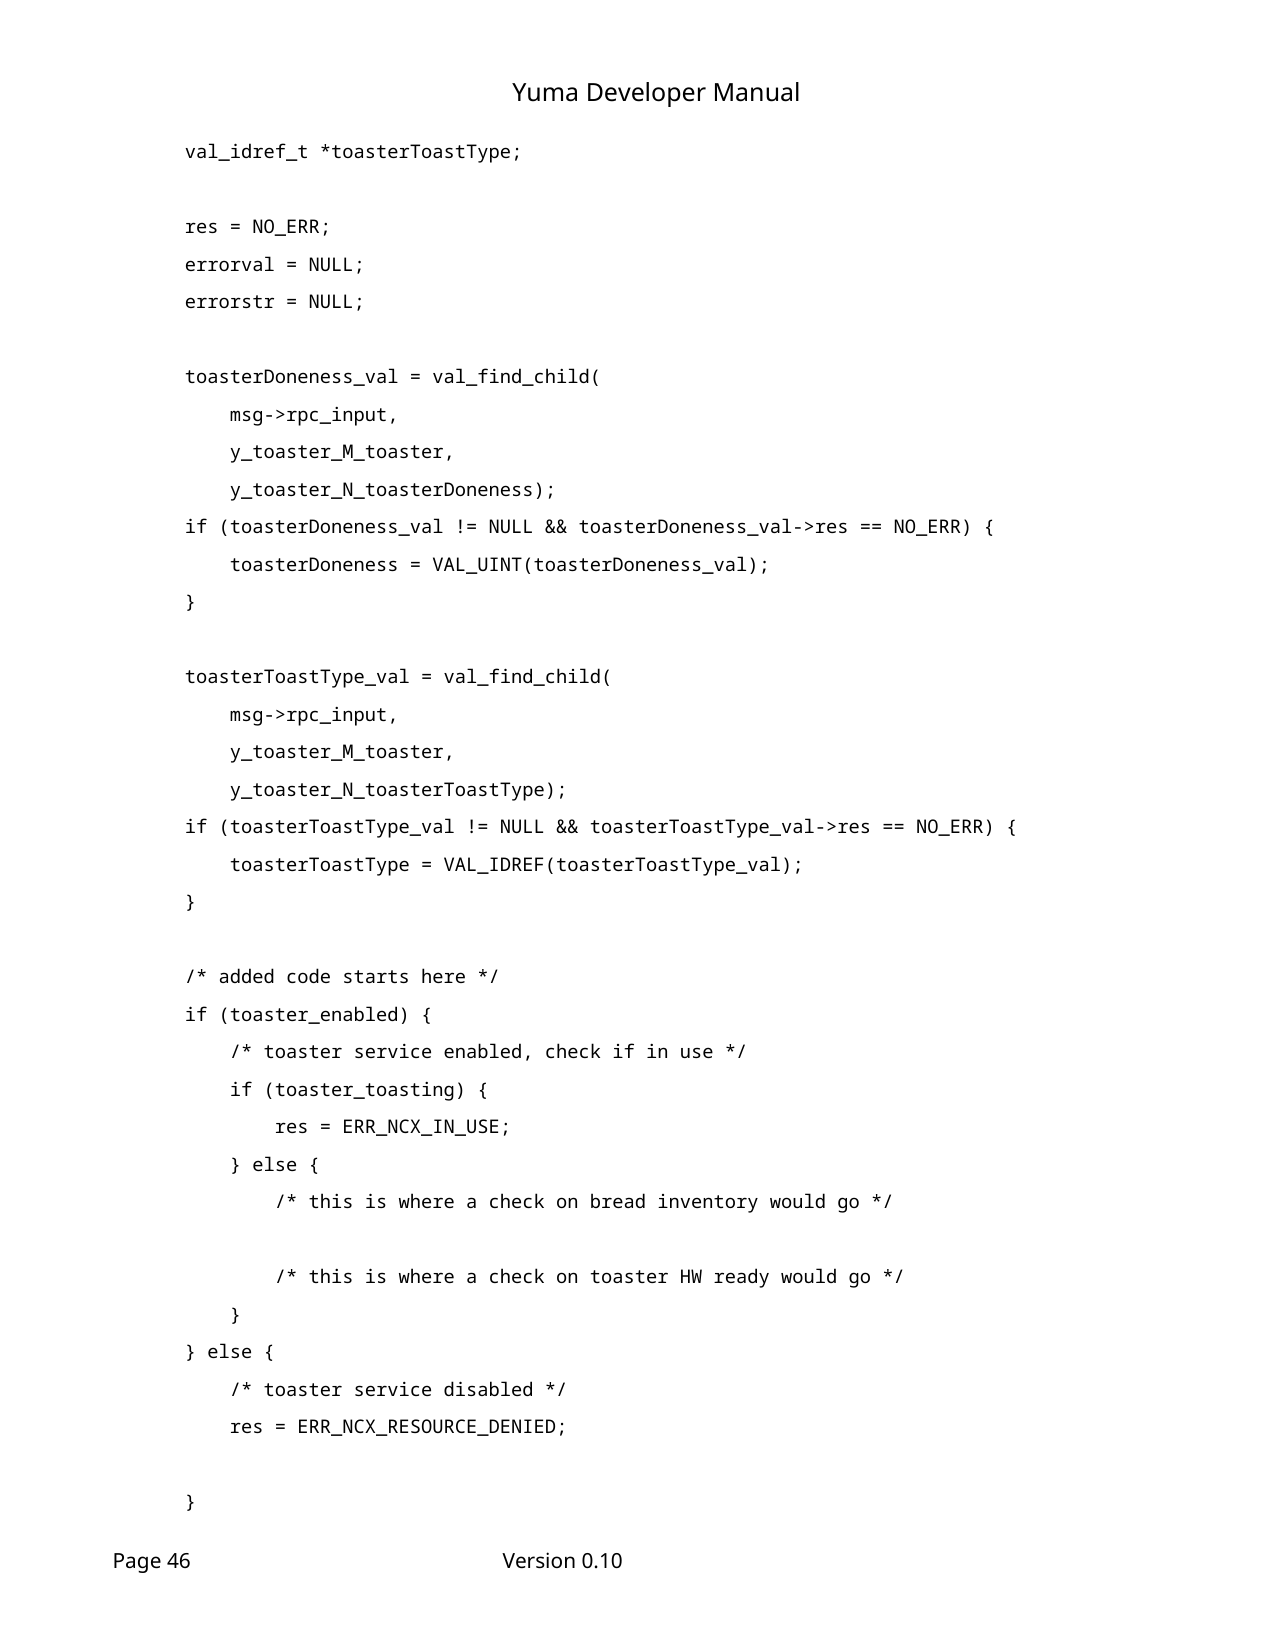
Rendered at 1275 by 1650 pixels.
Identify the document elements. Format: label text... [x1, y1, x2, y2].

text /* toaster service enabled, check if in use */ [139, 1038, 1200, 1064]
text /* toaster service disabled */ [139, 1376, 1200, 1402]
text } else { [139, 1151, 1200, 1177]
text } [139, 588, 1200, 614]
text errorstr = NULL; [139, 288, 1200, 314]
text } [139, 888, 1200, 914]
text /* this is where a check on toaster HW ready would go */ [139, 1263, 1200, 1289]
text msg->rpc_input, [139, 701, 1200, 727]
text msg->rpc_input, [139, 401, 1200, 427]
text y_toaster_M_toaster, [139, 738, 1200, 764]
text y_toaster_M_toaster, [139, 438, 1200, 464]
text } [139, 1488, 1200, 1514]
text y_toaster_N_toasterToastType); [139, 776, 1200, 802]
text res = ERR_NCX_RESOURCE_DENIED; [139, 1413, 1200, 1439]
text } else { [139, 1338, 1200, 1364]
text /* this is where a check on bread inventory would go */ [139, 1188, 1200, 1214]
text toasterToastType_val = val_find_child( [139, 663, 1200, 689]
text toasterDoneness_val = val_find_child( [139, 363, 1200, 389]
text errorval = NULL; [139, 251, 1200, 277]
text res = ERR_NCX_IN_USE; [139, 1113, 1200, 1139]
text /* added code starts here */ [139, 963, 1200, 989]
text if (toaster_toasting) { [139, 1076, 1200, 1102]
text if (toasterDoneness_val != NULL && toasterDoneness_val->res == NO_ERR) { [139, 513, 1200, 539]
text } [139, 1301, 1200, 1327]
text res = NO_ERR; [139, 213, 1200, 239]
text y_toaster_N_toasterDoneness); [139, 476, 1200, 502]
text if (toaster_enabled) { [139, 1001, 1200, 1027]
text toasterToastType = VAL_IDREF(toasterToastType_val); [139, 851, 1200, 877]
text if (toasterToastType_val != NULL && toasterToastType_val->res == NO_ERR) { [139, 813, 1200, 839]
text val_idref_t *toasterToastType; [139, 138, 1200, 164]
text toasterDoneness = VAL_UINT(toasterDoneness_val); [139, 551, 1200, 577]
